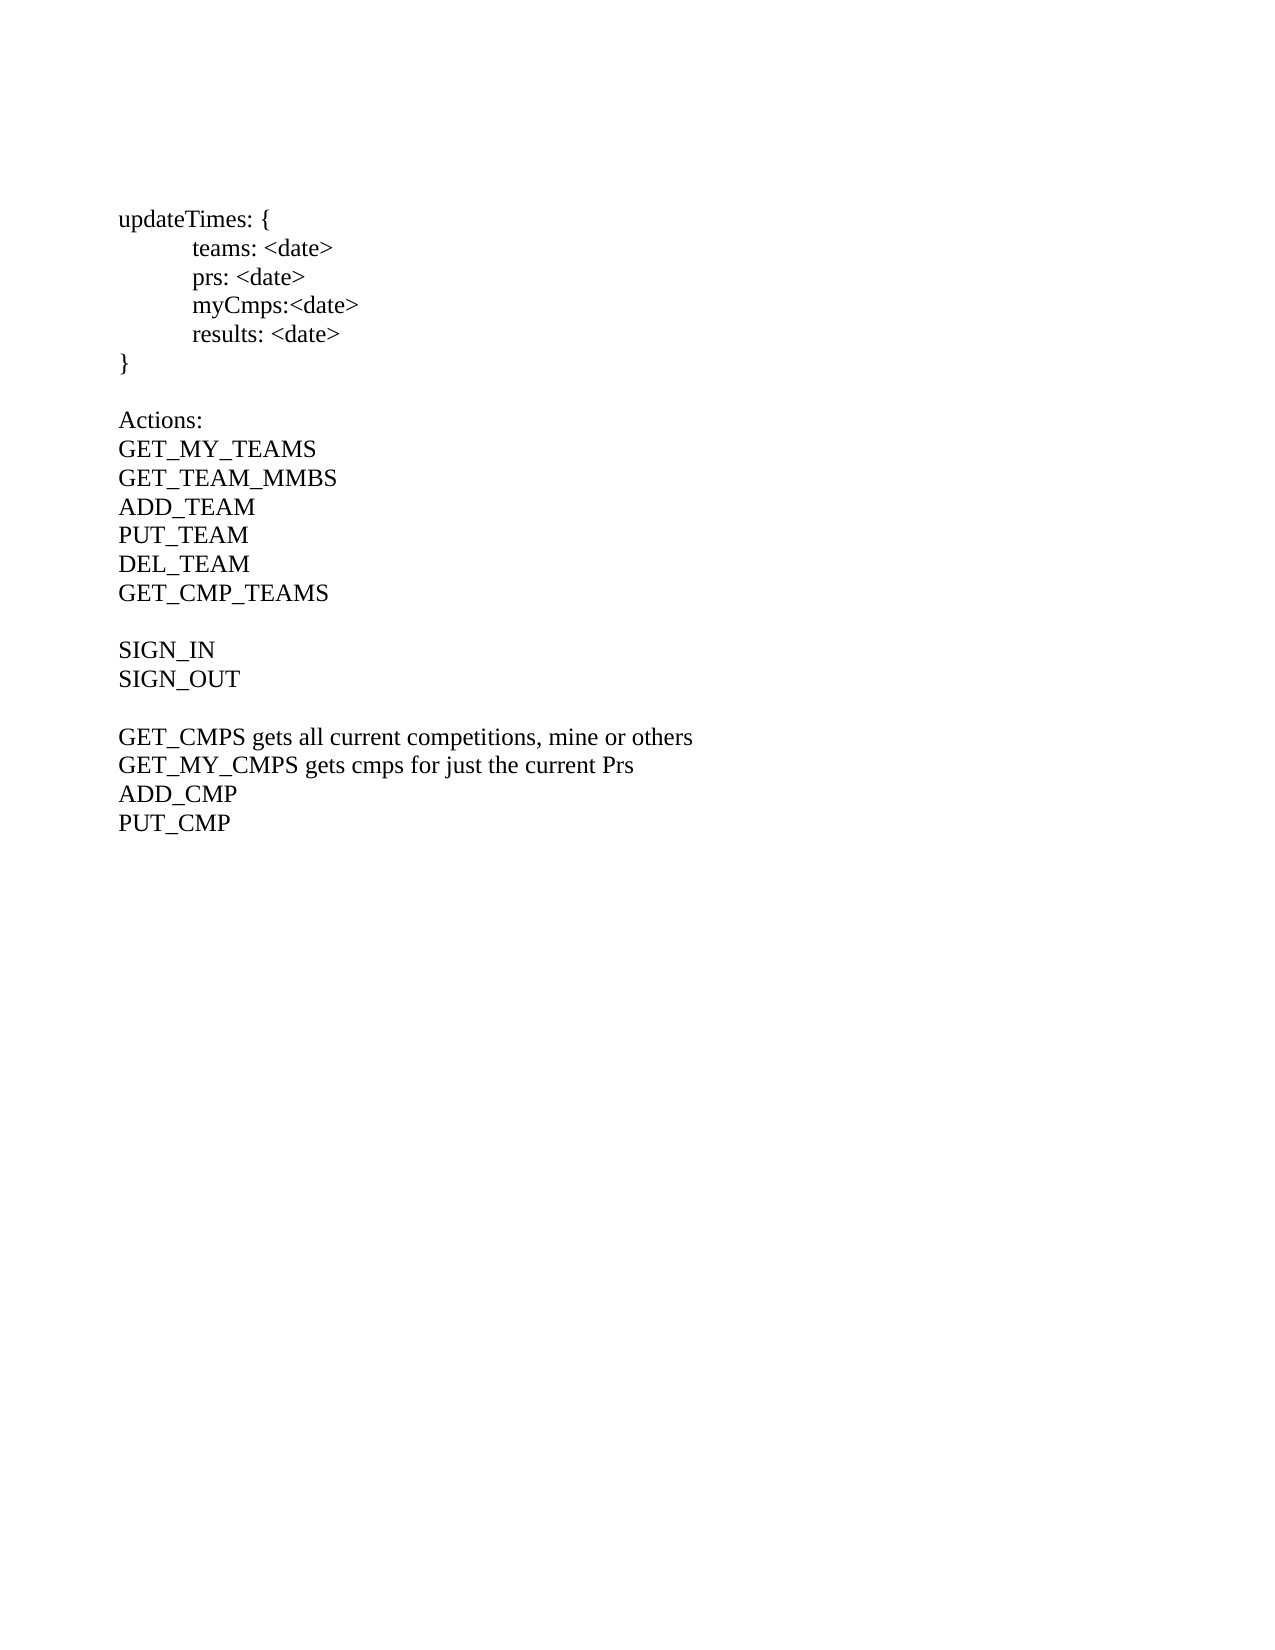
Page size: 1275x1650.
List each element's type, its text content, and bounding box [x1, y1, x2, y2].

text ADD_CMP [118, 779, 1157, 808]
text SIGN_OUT [118, 664, 1157, 693]
text results: <date> [118, 319, 1157, 348]
text Actions: [118, 406, 1157, 434]
text PUT_CMP [118, 808, 1157, 837]
text PUT_TEAM [118, 521, 1157, 549]
text } [118, 348, 1157, 377]
text updateTimes: { [118, 204, 1157, 233]
text GET_CMP_TEAMS [118, 578, 1157, 607]
text ADD_TEAM [118, 492, 1157, 521]
text GET_MY_CMPS gets cmps for just the current Prs [118, 751, 1157, 779]
text prs: <date> [118, 262, 1157, 291]
text myCmps:<date> [118, 291, 1157, 319]
text GET_TEAM_MMBS [118, 463, 1157, 492]
text DEL_TEAM [118, 549, 1157, 578]
text teams: <date> [118, 233, 1157, 262]
text GET_MY_TEAMS [118, 434, 1157, 463]
text GET_CMPS gets all current competitions, mine or others [118, 722, 1157, 751]
text SIGN_IN [118, 636, 1157, 664]
